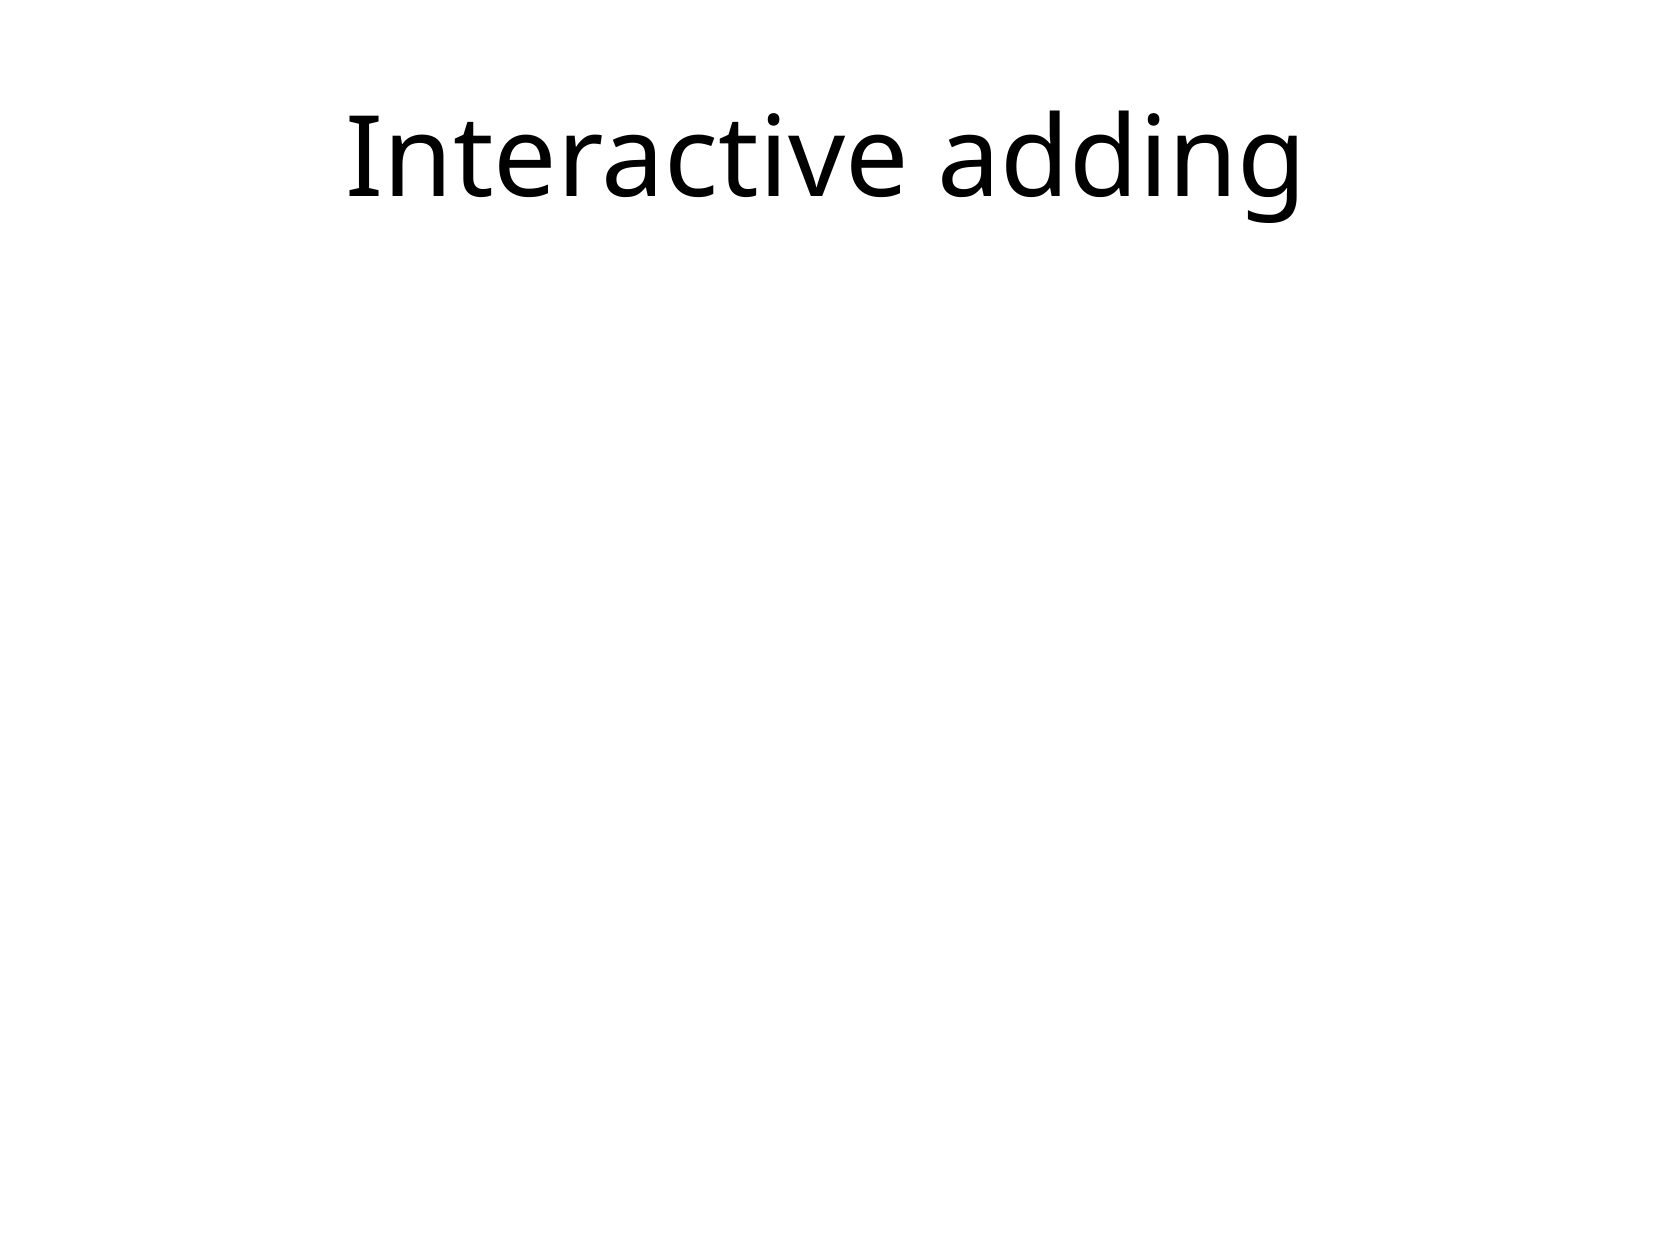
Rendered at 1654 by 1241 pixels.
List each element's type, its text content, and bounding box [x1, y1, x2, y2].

title Interactive adding [82, 49, 1571, 257]
